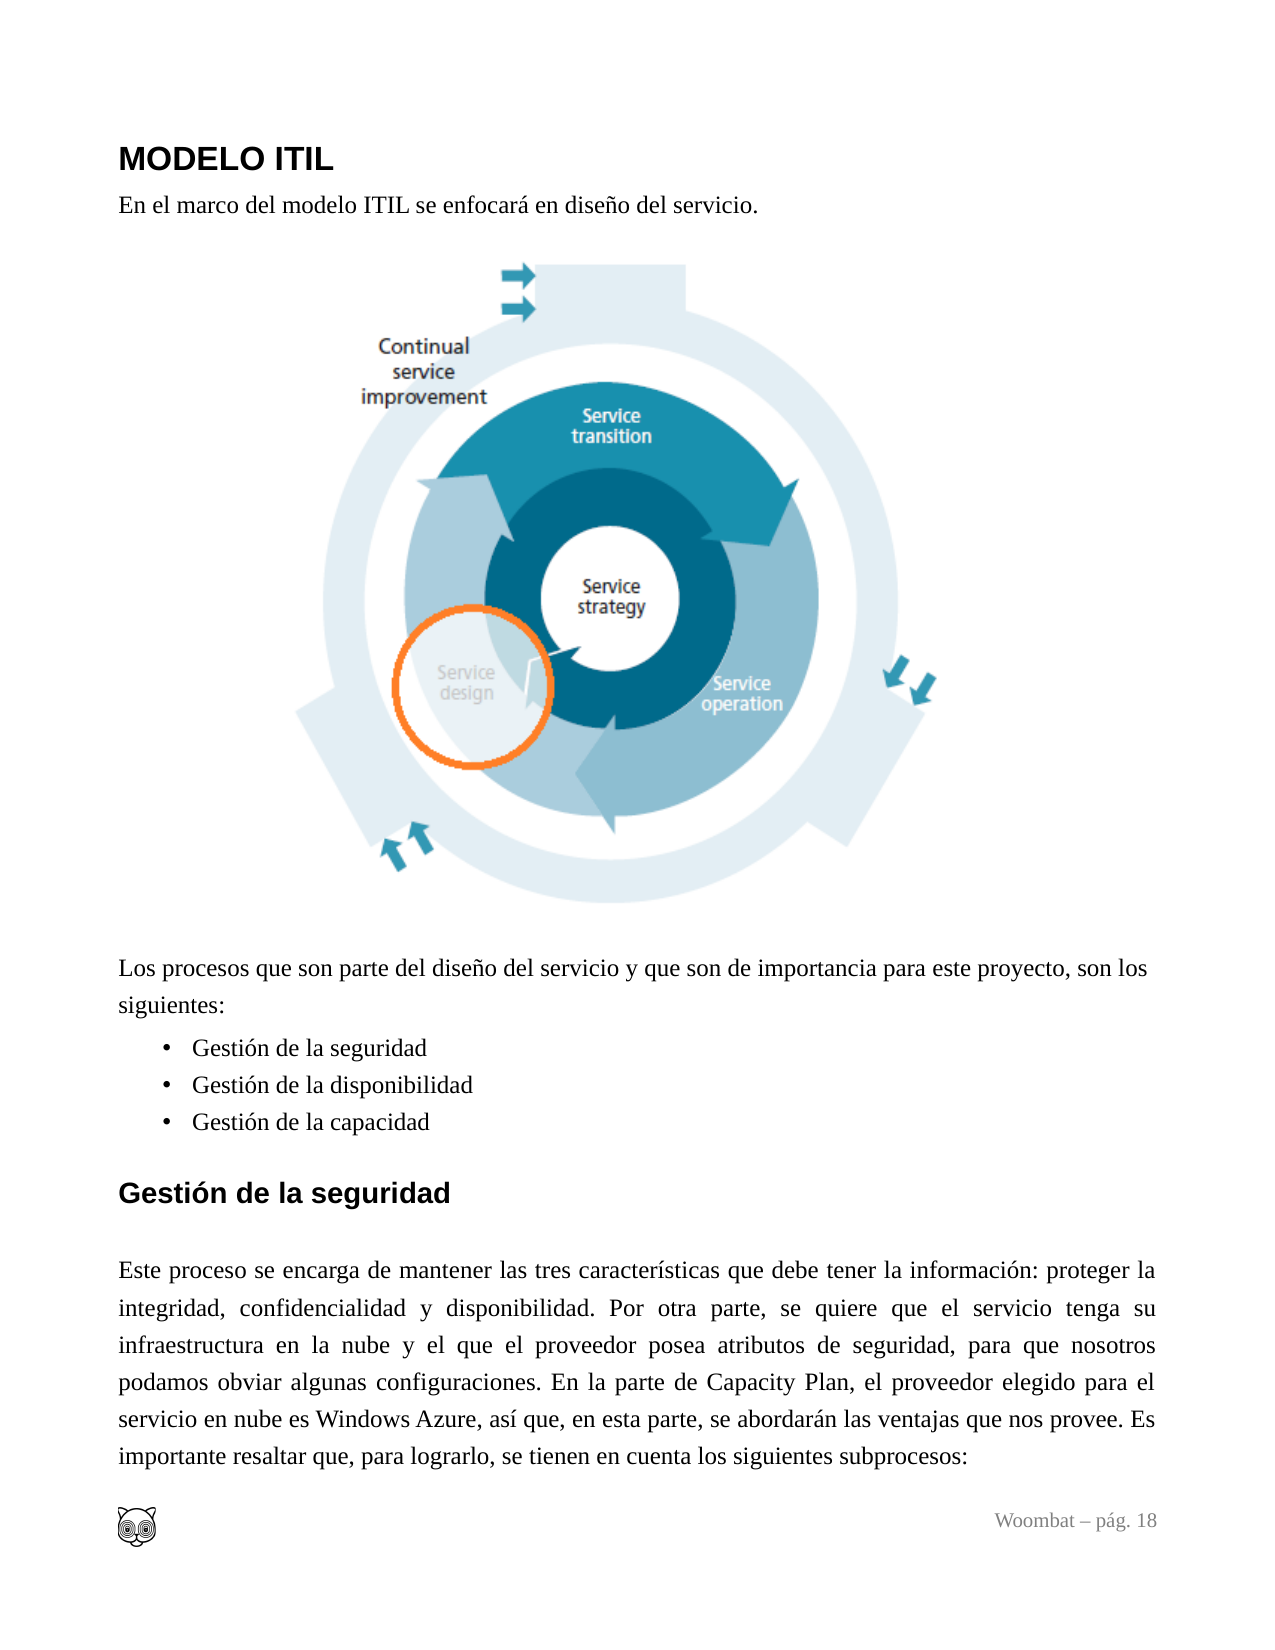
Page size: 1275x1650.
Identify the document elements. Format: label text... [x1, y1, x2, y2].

text En el marco del modelo ITIL se enfocará en diseño del servicio. [118, 190, 1157, 219]
subtitle MODELO ITIL [118, 139, 1157, 178]
picture [118, 1507, 156, 1547]
text Los procesos que son parte del diseño del servicio y que son de importancia para este proyecto, son los siguientes: [118, 953, 1157, 1019]
list Gestión de la seguridad [162, 1033, 1157, 1062]
picture [289, 243, 986, 922]
list Gestión de la capacidad [162, 1107, 1157, 1136]
list Gestión de la disponibilidad [162, 1070, 1157, 1099]
subtitle Gestión de la seguridad [118, 1176, 1157, 1243]
text Este proceso se encarga de mantener las tres características que debe tener la información: proteger la integridad, confidencialidad y disponibilidad. Por otra parte, se quiere que el servicio tenga su infraestructura en la nube y el que el proveedor posea atributos de seguridad, para que nosotros podamos obviar algunas configuraciones. En la parte de Capacity Plan, el proveedor elegido para el servicio en nube es Windows Azure, así que, en esta parte, se abordarán las ventajas que nos provee. Es importante resaltar que, para lograrlo, se tienen en cuenta los siguientes subprocesos: [118, 1256, 1157, 1470]
